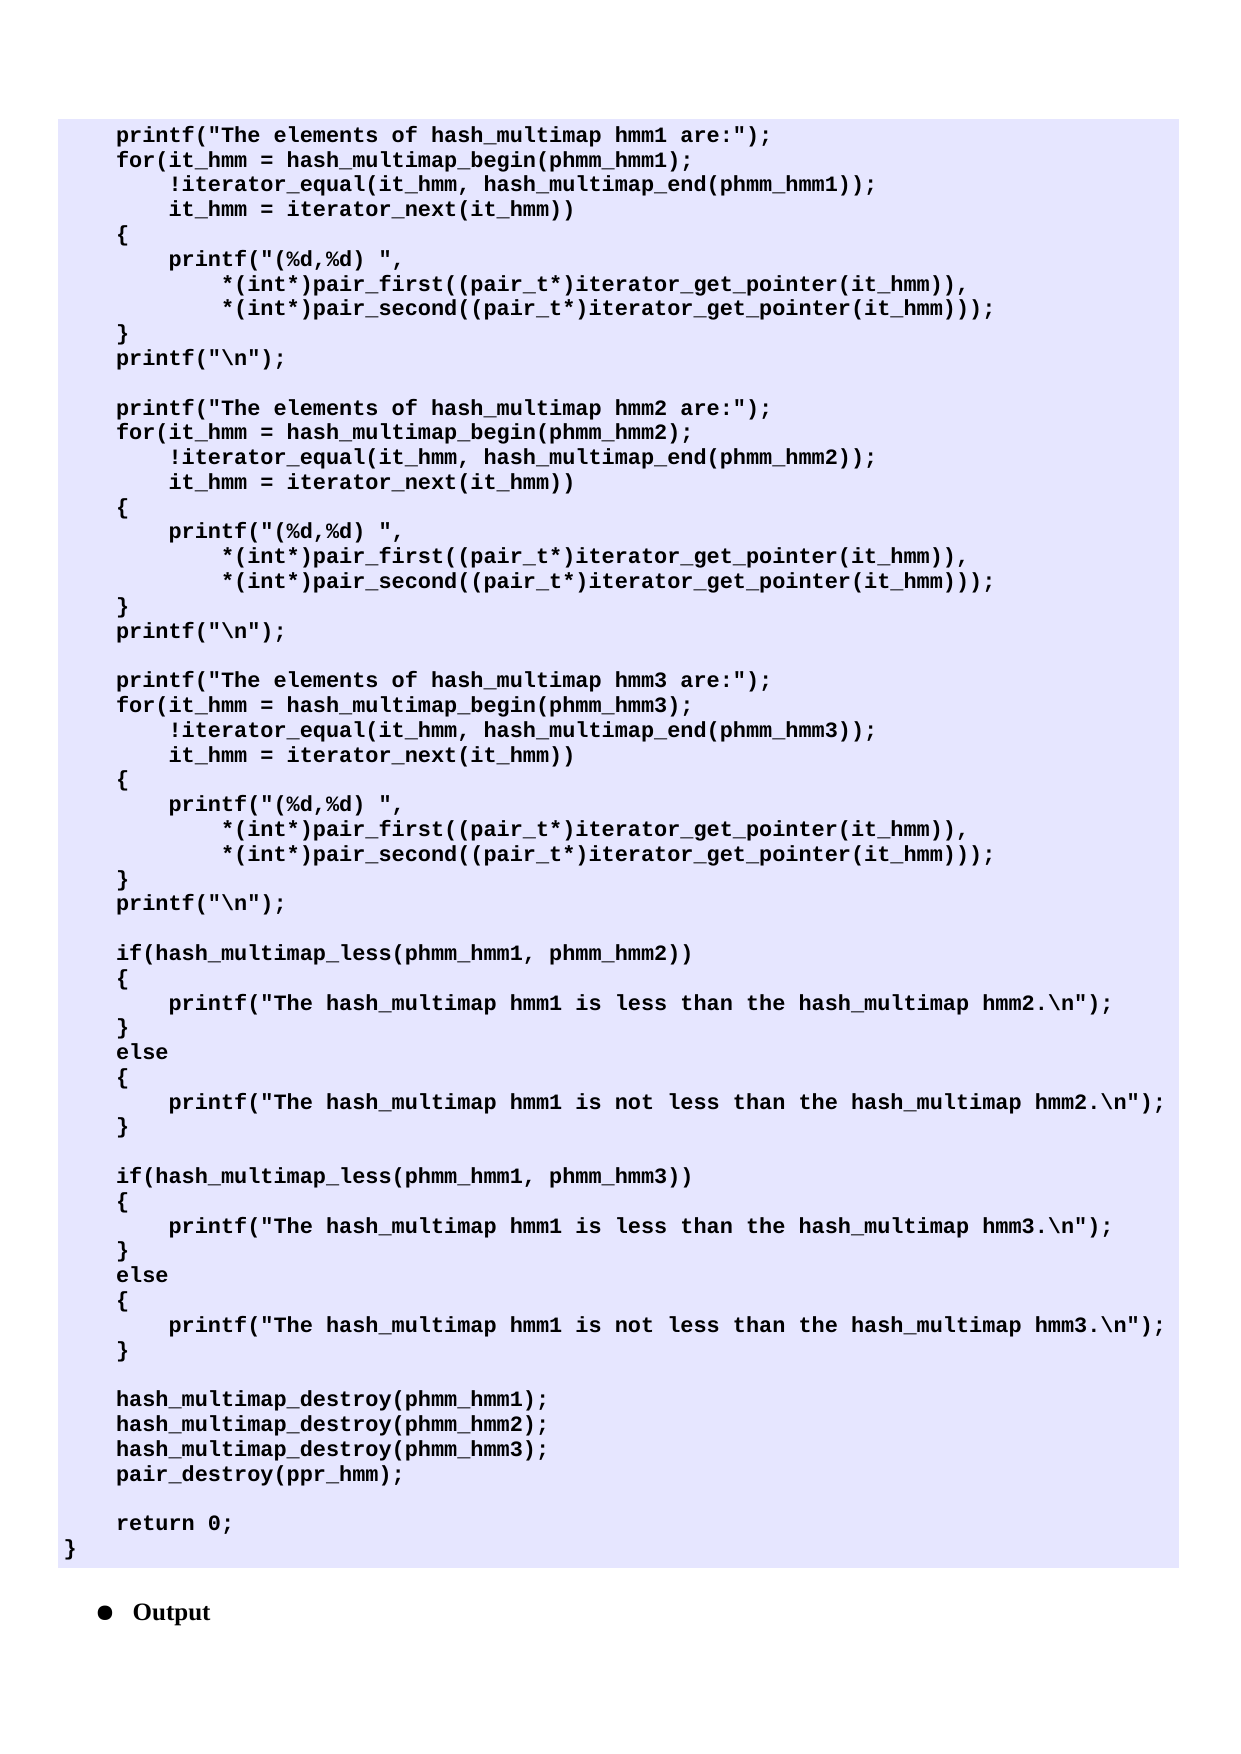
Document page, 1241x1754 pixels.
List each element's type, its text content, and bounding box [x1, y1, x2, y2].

table_header printf("The elements of hash_multimap hmm1 are:"); for(it_hmm = hash_multimap_begin(phmm_hmm1); !iterator_equal(it_hmm, hash_multimap_end(phmm_hmm1)); it_hmm = iterator_next(it_hmm)) { printf("(%d,%d) ", *(int*)pair_first((pair_t*)iterator_get_pointer(it_hmm)), *(int*)pair_second((pair_t*)iterator_get_pointer(it_hmm))); } printf("\n"); printf("The elements of hash_multimap hmm2 are:"); for(it_hmm = hash_multimap_begin(phmm_hmm2); !iterator_equal(it_hmm, hash_multimap_end(phmm_hmm2)); it_hmm = iterator_next(it_hmm)) { printf("(%d,%d) ", *(int*)pair_first((pair_t*)iterator_get_pointer(it_hmm)), *(int*)pair_second((pair_t*)iterator_get_pointer(it_hmm))); } printf("\n"); printf("The elements of hash_multimap hmm3 are:"); for(it_hmm = hash_multimap_begin(phmm_hmm3); !iterator_equal(it_hmm, hash_multimap_end(phmm_hmm3)); it_hmm = iterator_next(it_hmm)) { printf("(%d,%d) ", *(int*)pair_first((pair_t*)iterator_get_pointer(it_hmm)), *(int*)pair_second((pair_t*)iterator_get_pointer(it_hmm))); } printf("\n"); if(hash_multimap_less(phmm_hmm1, phmm_hmm2)) { printf("The hash_multimap hmm1 is less than the hash_multimap hmm2.\n"); } else { printf("The hash_multimap hmm1 is not less than the hash_multimap hmm2.\n"); } if(hash_multimap_less(phmm_hmm1, phmm_hmm3)) { printf("The hash_multimap hmm1 is less than the hash_multimap hmm3.\n"); } else { printf("The hash_multimap hmm1 is not less than the hash_multimap hmm3.\n"); } hash_multimap_destroy(phmm_hmm1); hash_multimap_destroy(phmm_hmm2); hash_multimap_destroy(phmm_hmm3); pair_destroy(ppr_hmm); return 0; } [58, 119, 1179, 1568]
list Output [95, 1597, 1179, 1626]
